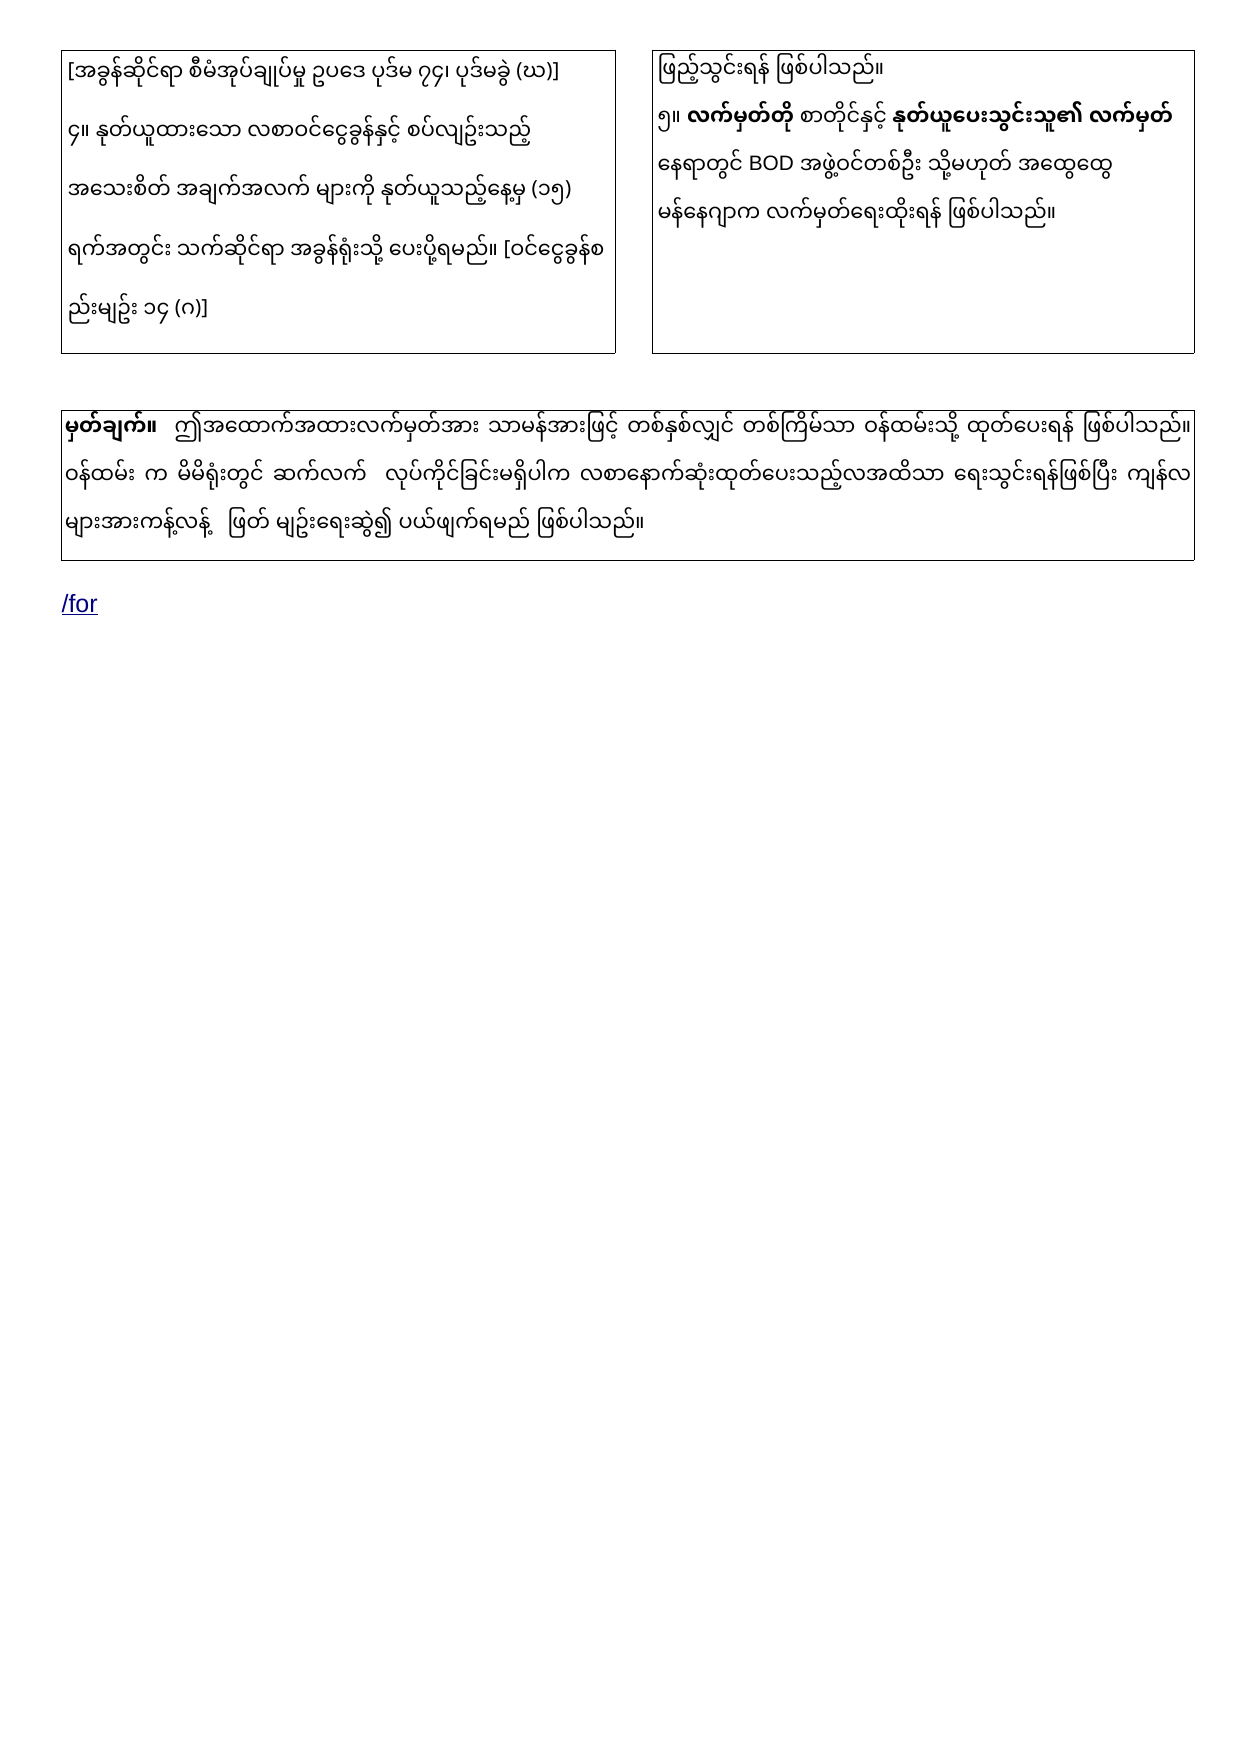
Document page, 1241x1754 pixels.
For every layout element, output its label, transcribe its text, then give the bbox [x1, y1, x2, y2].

table_header မှတ်ချက်။ ဤအထောက်အထားလက်မှတ်အား သာမန်အားဖြင့် တစ်နှစ်လျှင် တစ်ကြိမ်သာ ဝန်ထမ်းသို့ ထုတ်‌ပေးရန် ဖြစ်ပါသည်။ ဝန်ထမ်း က မိမိရုံးတွင် ဆက်လက် လုပ်ကိုင်ခြင်းမရှိပါက လစာနောက်ဆုံးထုတ်ပေးသည့်လအထိသာ ရေးသွင်းရန်ဖြစ်ပြီး ကျန်လများအားကန့်လန့် ဖြတ် မျဥ်းရေးဆွဲ၍ ပယ်ဖျက်ရမည် ဖြစ်ပါသည်။ [62, 411, 1194, 560]
text /for [61, 589, 1194, 618]
table_cell [အခွန်ဆိုင်ရာ စီမံအုပ်ချုပ်မှု ဥပဒေ ပုဒ်မ ၇၄၊ ပုဒ်မခွဲ (ဃ)] ၄။ နုတ်ယူထားသော လစာဝင်ငွေခွန်နှင့် စပ်လျဥ်းသည့် အသေးစိတ် အချက်အလက် များကို နုတ်ယူသည့်နေ့မှ (၁၅) ရက်အတွင်း သက်ဆိုင်ရာ အခွန်ရုံးသို့ ပေးပို့ရမည်။ [ဝင်ငွေခွန်စည်းမျဥ်း ၁၄ (ဂ)] [62, 51, 615, 352]
table_cell [616, 50, 652, 352]
table_cell ဖြည့်သွင်းရန် ဖြစ်ပါသည်။ ၅။ လက်မှတ်တို စာတိုင်နှင့် နုတ်ယူပေးသွင်းသူ၏ လက်မှတ် နေရာတွင် BOD အဖွဲ့ဝင်တစ်ဦး သို့မဟုတ် အထွေထွေ မန်နေဂျာက လက်မှတ်ရေးထိုးရန် ဖြစ်ပါသည်။ [653, 51, 1194, 352]
